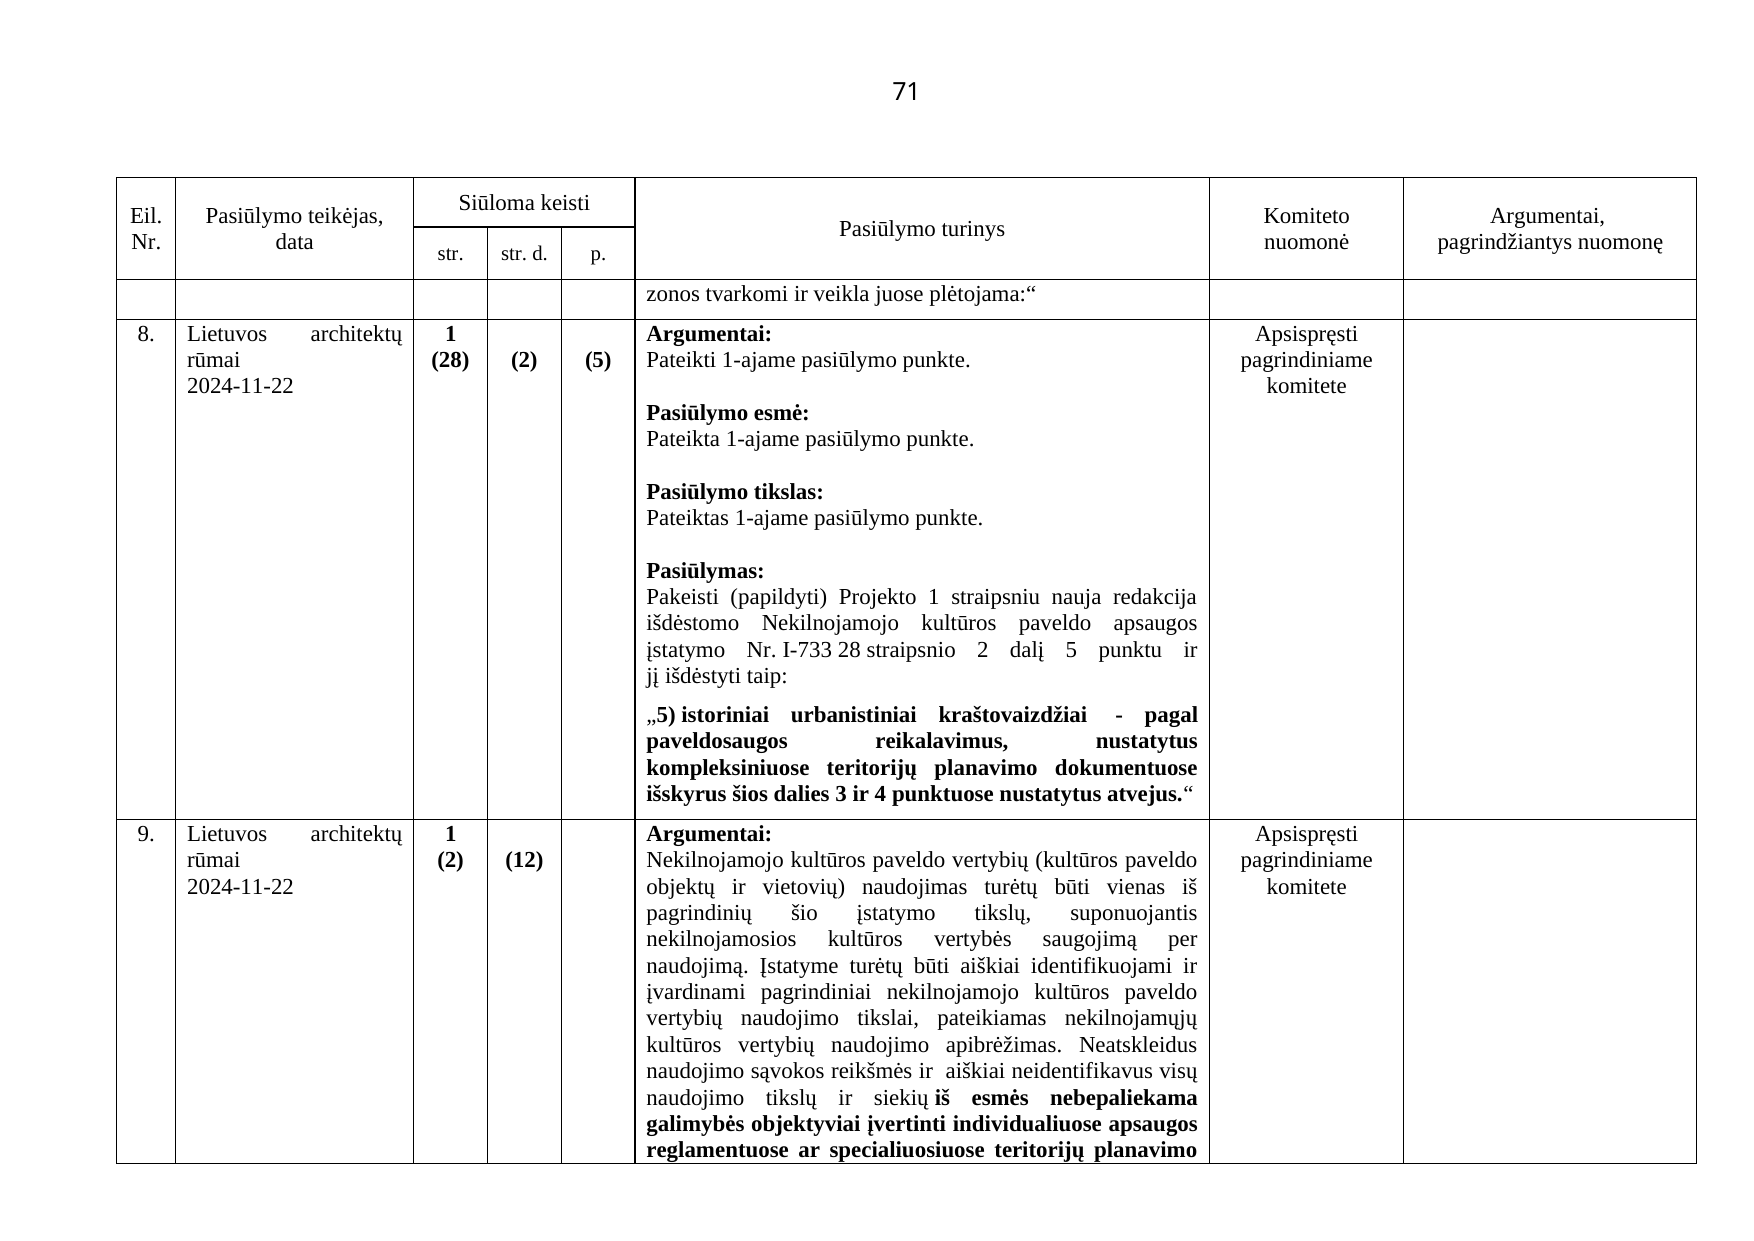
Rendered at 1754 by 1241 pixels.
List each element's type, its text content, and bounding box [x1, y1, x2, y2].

table_header Pasiūlymo teikėjas, data [176, 178, 413, 279]
table_header Pasiūlymo turinys [636, 178, 1209, 279]
table_header Eil. Nr. [117, 178, 175, 279]
table_cell [1404, 820, 1696, 1163]
table_cell [1404, 320, 1696, 819]
table_cell (2) [488, 320, 561, 819]
table_cell Lietuvos architektų rūmai 2024-11-22 [176, 320, 413, 819]
table_cell [488, 280, 561, 318]
table_cell [117, 280, 175, 318]
table_cell [562, 280, 634, 318]
table_cell Apsispręsti pagrindiniame komitete [1210, 320, 1403, 819]
table_cell p. [562, 228, 634, 279]
table_cell Argumentai: Nekilnojamojo kultūros paveldo vertybių (kultūros paveldo objektų ir vietovių) naudojimas turėtų būti vienas iš pagrindinių šio įstatymo tikslų, suponuojantis nekilnojamosios kultūros vertybės saugojimą per naudojimą. Įstatyme turėtų būti aiškiai identifikuojami ir įvardinami pagrindiniai nekilnojamojo kultūros paveldo vertybių naudojimo tikslai, pateikiamas nekilnojamųjų kultūros vertybių naudojimo apibrėžimas. Neatskleidus naudojimo sąvokos reikšmės ir aiškiai neidentifikavus visų naudojimo tikslų ir siekių iš esmės nebepaliekama galimybės objektyviai įvertinti individualiuose apsaugos reglamentuose ar specialiuosiuose teritorijų planavimo [636, 820, 1209, 1163]
table_cell [176, 280, 413, 318]
table_cell 8. [117, 320, 175, 819]
table_header Argumentai, pagrindžiantys nuomonę [1404, 178, 1696, 279]
table_cell Apsispręsti pagrindiniame komitete [1210, 820, 1403, 1163]
table_cell Lietuvos architektų rūmai 2024-11-22 [176, 820, 413, 1163]
table_cell 9. [117, 820, 175, 1163]
table_header Siūloma keisti [414, 178, 634, 226]
table_header Komiteto nuomonė [1210, 178, 1403, 279]
table_cell zonos tvarkomi ir veikla juose plėtojama:“ [636, 280, 1209, 318]
table_cell str. [414, 228, 487, 279]
table_cell 1 (2) [414, 820, 487, 1163]
table_cell (5) [562, 320, 634, 819]
table_cell 1 (28) [414, 320, 487, 819]
table_cell Argumentai: Pateikti 1-ajame pasiūlymo punkte. Pasiūlymo esmė: Pateikta 1-ajame pasiūlymo punkte. Pasiūlymo tikslas: Pateiktas 1-ajame pasiūlymo punkte. Pasiūlymas: Pakeisti (papildyti) Projekto 1 straipsniu nauja redakcija išdėstomo Nekilnojamojo kultūros paveldo apsaugos įstatymo Nr. I-733 28 straipsnio 2 dalį 5 punktu ir jį išdėstyti taip: „5) istoriniai urbanistiniai kraštovaizdžiai - pagal paveldosaugos reikalavimus, nustatytus kompleksiniuose teritorijų planavimo dokumentuose išskyrus šios dalies 3 ir 4 punktuose nustatytus atvejus.“ [636, 320, 1209, 819]
table_cell [1210, 280, 1403, 318]
table_cell [1404, 280, 1696, 318]
table_cell [414, 280, 487, 318]
table_cell str. d. [488, 228, 561, 279]
table_cell [562, 820, 634, 1163]
table_cell (12) [488, 820, 561, 1163]
